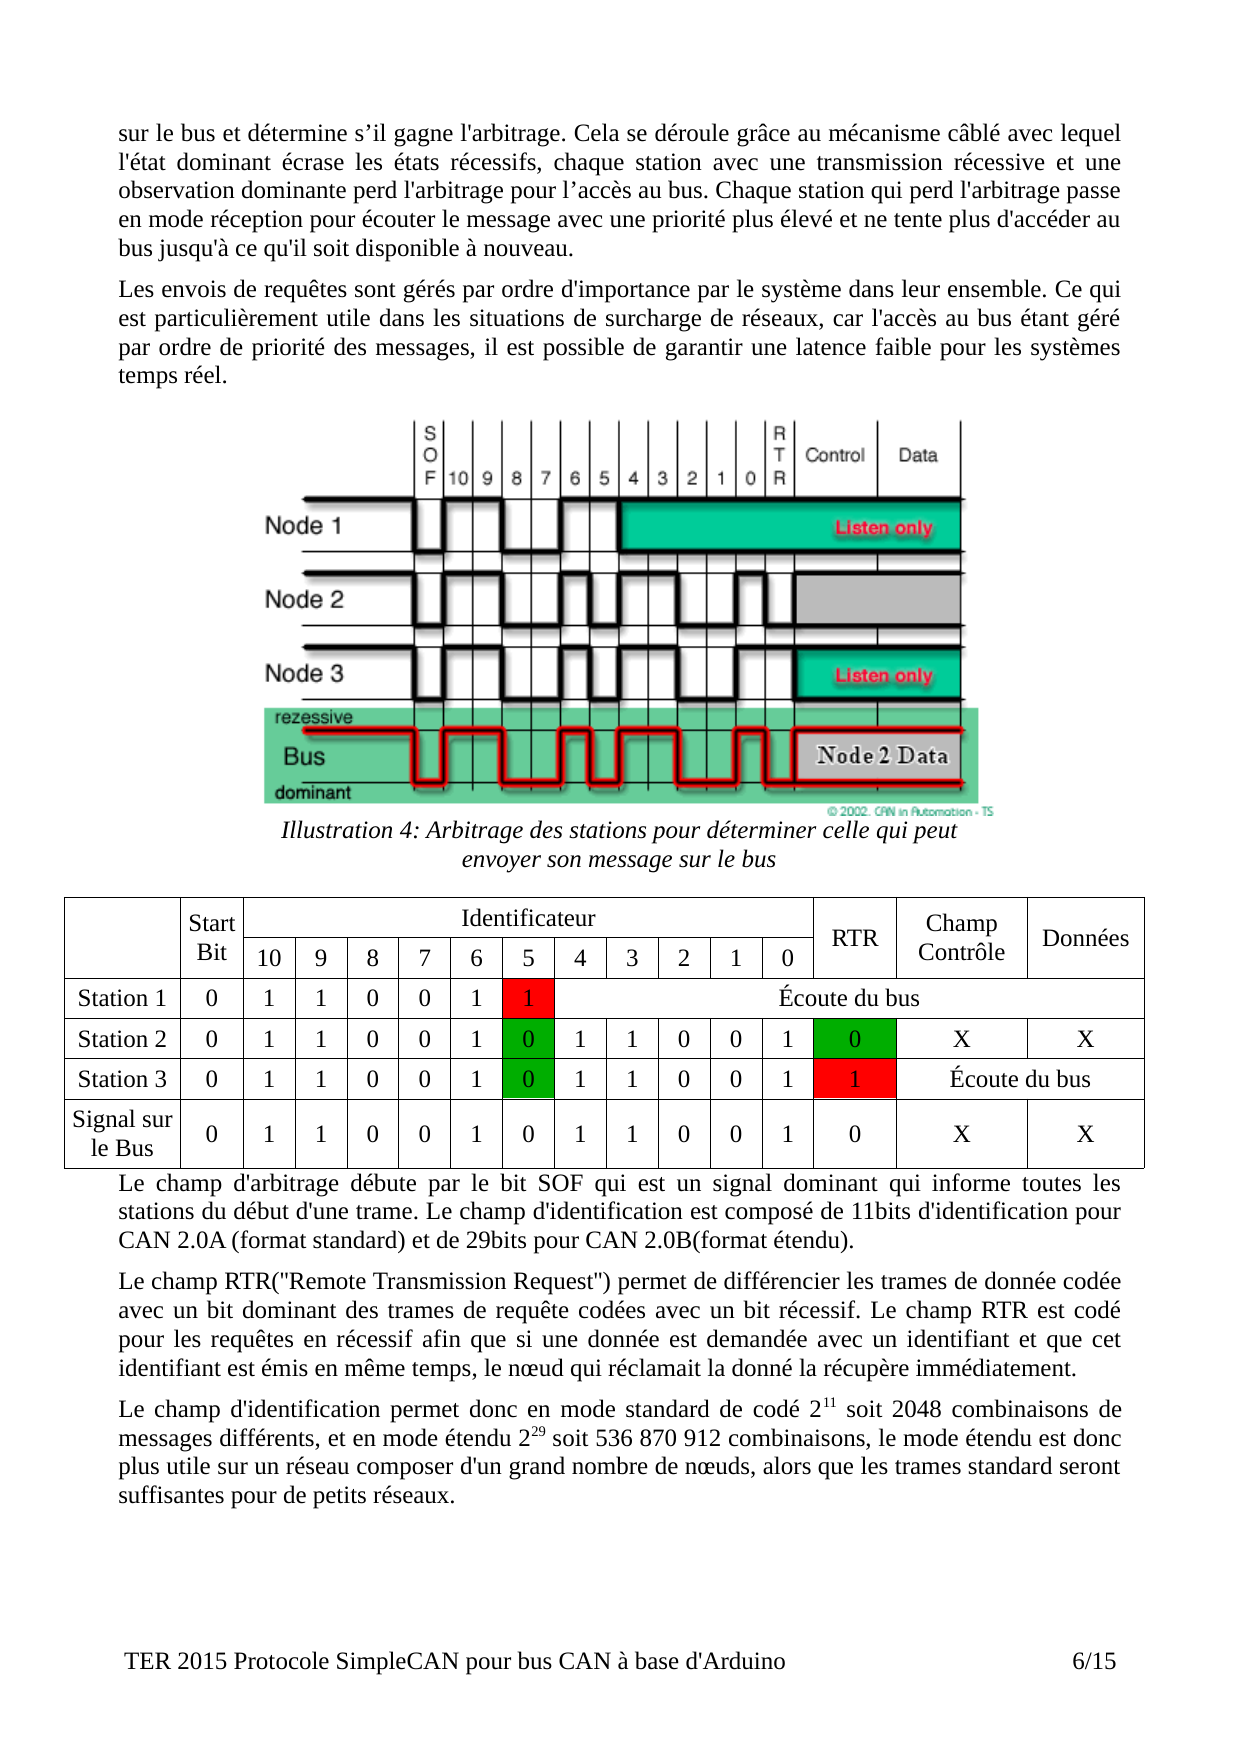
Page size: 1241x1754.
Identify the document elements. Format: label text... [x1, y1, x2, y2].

text Le champ d'identification permet donc en mode standard de codé 211 soit 2048 combinaisons de messages différents, et en mode étendu 229 soit 536 870 912 combinaisons, le mode étendu est donc plus utile sur un réseau composer d'un grand nombre de nœuds, alors que les trames standard seront suffisantes pour de petits réseaux. [118, 1394, 1122, 1509]
table_cell 3 [607, 938, 658, 977]
text Le champ d'arbitrage débute par le bit SOF qui est un signal dominant qui informe toutes les stations du début d'une trame. Le champ d'identification est composé de 11bits d'identification pour CAN 2.0A (format standard) et de 29bits pour CAN 2.0B(format étendu). [118, 1169, 1122, 1254]
table_cell 0 [399, 979, 450, 1018]
table_cell 1 [296, 1059, 347, 1098]
table_cell 9 [296, 938, 347, 977]
table_header [65, 898, 180, 977]
table_cell 4 [555, 938, 606, 977]
table_cell 0 [348, 1100, 398, 1167]
table_cell 1 [763, 1100, 813, 1167]
table_cell 7 [399, 938, 450, 977]
table_cell 0 [348, 1019, 398, 1058]
table_header Start Bit [181, 898, 243, 977]
text Illustration 4: Arbitrage des stations pour déterminer celle qui peut envoyer son message sur le bus [246, 816, 994, 873]
table_cell 0 [711, 1100, 762, 1167]
table_cell 1 [607, 1100, 658, 1167]
table_cell 1 [555, 1100, 606, 1167]
table_cell 0 [814, 1100, 896, 1167]
table_cell 0 [399, 1059, 450, 1098]
table_cell X [1028, 1100, 1144, 1167]
table_cell 1 [451, 1059, 502, 1098]
picture [246, 414, 994, 816]
table_cell 1 [763, 1059, 813, 1098]
table_cell 0 [181, 1019, 243, 1058]
table_cell 5 [503, 938, 554, 977]
text Le champ RTR(''Remote Transmission Request'') permet de différencier les trames de donnée codée avec un bit dominant des trames de requête codées avec un bit récessif. Le champ RTR est codé pour les requêtes en récessif afin que si une donnée est demandée avec un identifiant et que cet identifiant est émis en même temps, le nœud qui réclamait la donné la récupère immédiatement. [118, 1266, 1122, 1381]
table_cell Écoute du bus [555, 979, 1144, 1018]
table_cell X [897, 1100, 1027, 1167]
table_cell 1 [555, 1059, 606, 1098]
table_header RTR [814, 898, 896, 977]
text sur le bus et détermine s’il gagne l'arbitrage. Cela se déroule grâce au mécanisme câblé avec lequel l'état dominant écrase les états récessifs, chaque station avec une transmission récessive et une observation dominante perd l'arbitrage pour l’accès au bus. Chaque station qui perd l'arbitrage passe en mode réception pour écouter le message avec une priorité plus élevé et ne tente plus d'accéder au bus jusqu'à ce qu'il soit disponible à nouveau. [118, 118, 1122, 262]
table_cell 1 [814, 1059, 896, 1098]
table_cell 1 [555, 1019, 606, 1058]
table_cell 1 [244, 979, 295, 1018]
table_cell 0 [181, 979, 243, 1018]
table_header Données [1028, 898, 1144, 977]
table_cell 6 [451, 938, 502, 977]
table_cell 1 [244, 1059, 295, 1098]
table_cell 1 [296, 979, 347, 1018]
table_cell 1 [296, 1019, 347, 1058]
table_cell 0 [503, 1019, 554, 1058]
table_cell 0 [659, 1100, 710, 1167]
table_cell 0 [181, 1100, 243, 1167]
table_cell 8 [348, 938, 398, 977]
table_cell 0 [814, 1019, 896, 1058]
table_cell 0 [399, 1100, 450, 1167]
table_cell Signal sur le Bus [65, 1100, 180, 1167]
table_header Champ Contrôle [897, 898, 1027, 977]
table_cell Station 2 [65, 1019, 180, 1058]
table_cell X [897, 1019, 1027, 1058]
text Les envois de requêtes sont gérés par ordre d'importance par le système dans leur ensemble. Ce qui est particulièrement utile dans les situations de surcharge de réseaux, car l'accès au bus étant géré par ordre de priorité des messages, il est possible de garantir une latence faible pour les systèmes temps réel. [118, 274, 1122, 389]
table_cell 0 [503, 1100, 554, 1167]
table_cell 1 [244, 1100, 295, 1167]
table_cell 0 [711, 1019, 762, 1058]
table_cell 1 [607, 1059, 658, 1098]
table_cell 0 [659, 1019, 710, 1058]
table_header Identificateur [244, 898, 813, 937]
table_cell 1 [296, 1100, 347, 1167]
table_cell 1 [763, 1019, 813, 1058]
table_cell Station 3 [65, 1059, 180, 1098]
table_cell 0 [503, 1059, 554, 1098]
table_cell 1 [451, 1100, 502, 1167]
table_cell Station 1 [65, 979, 180, 1018]
table_cell 1 [451, 1019, 502, 1058]
table_cell X [1028, 1019, 1144, 1058]
table_cell 0 [348, 1059, 398, 1098]
table_cell 1 [244, 1019, 295, 1058]
table_cell 0 [711, 1059, 762, 1098]
table_cell 0 [181, 1059, 243, 1098]
table_cell 0 [348, 979, 398, 1018]
table_cell 1 [451, 979, 502, 1018]
table_cell 0 [763, 938, 813, 977]
table_cell 1 [711, 938, 762, 977]
table_cell Écoute du bus [897, 1059, 1144, 1098]
table_cell 0 [399, 1019, 450, 1058]
table_cell 2 [659, 938, 710, 977]
table_cell 0 [659, 1059, 710, 1098]
table_cell 10 [244, 938, 295, 977]
table_cell 1 [503, 979, 554, 1018]
table_cell 1 [607, 1019, 658, 1058]
